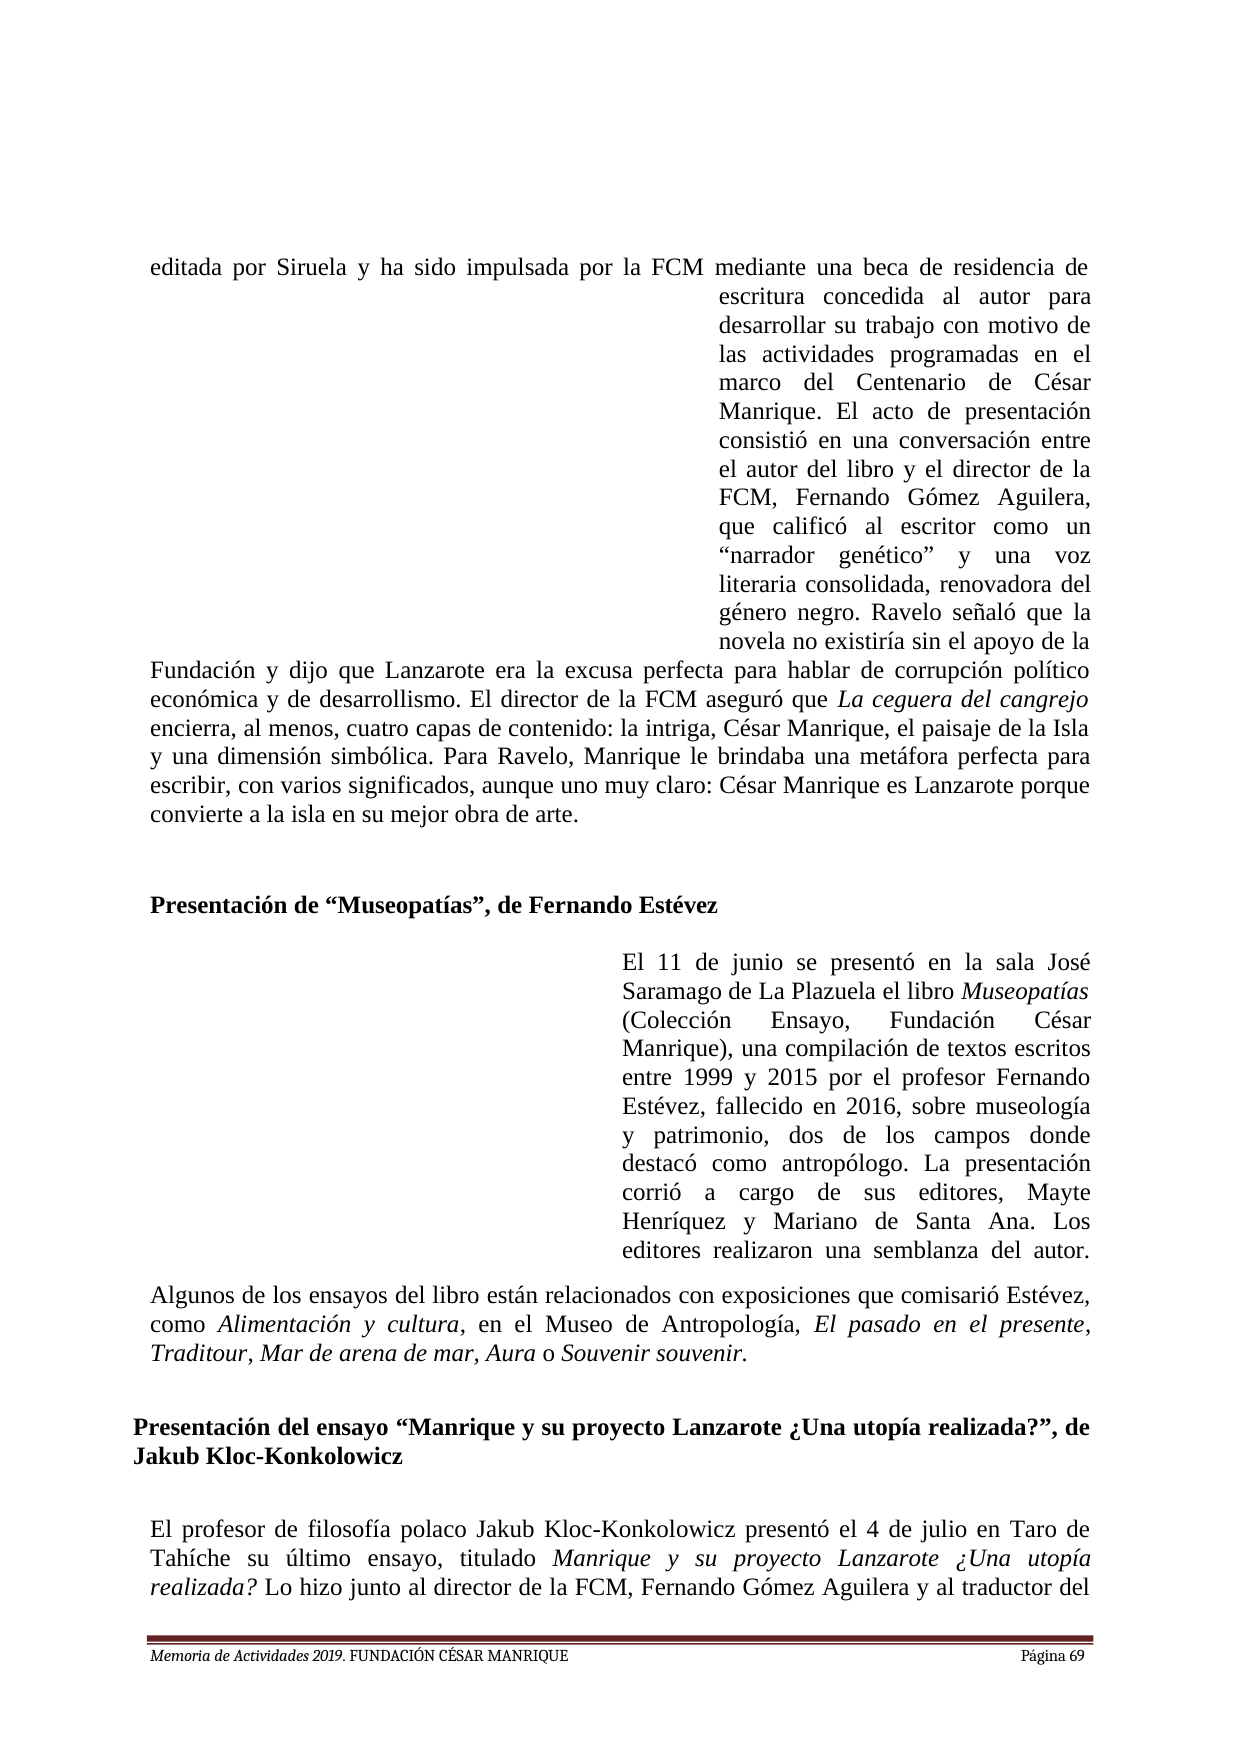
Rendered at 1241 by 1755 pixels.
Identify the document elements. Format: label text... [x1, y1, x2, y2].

subtitle Presentación de “Museopatías”, de Fernando Estévez [150, 890, 1167, 919]
text editada por Siruela y ha sido impulsada por la FCM mediante una beca de residencia de [150, 252, 1167, 281]
text Algunos de los ensayos del libro están relacionados con exposiciones que comisarió Estévez, como Alimentación y cultura, en el Museo de Antropología, El pasado en el presente, Traditour, Mar de arena de mar, Aura o Souvenir souvenir. [150, 1280, 1091, 1366]
subtitle Presentación del ensayo “Manrique y su proyecto Lanzarote ¿Una utopía realizada?”, de Jakub Kloc-Konkolowicz [133, 1412, 1091, 1469]
text Fundación y dijo que Lanzarote era la excusa perfecta para hablar de corrupción político económica y de desarrollismo. El director de la FCM aseguró que La ceguera del cangrejo encierra, al menos, cuatro capas de contenido: la intriga, César Manrique, el paisaje de la Isla y una dimensión simbólica. Para Ravelo, Manrique le brindaba una metáfora perfecta para escribir, con varios significados, aunque uno muy claro: César Manrique es Lanzarote porque convierte a la isla en su mejor obra de arte. [150, 655, 1091, 828]
text El profesor de filosofía polaco Jakub Kloc-Konkolowicz presentó el 4 de julio en Taro de Tahíche su último ensayo, titulado Manrique y su proyecto Lanzarote ¿Una utopía realizada? Lo hizo junto al director de la FCM, Fernando Gómez Aguilera y al traductor del [150, 1514, 1091, 1601]
text escritura concedida al autor para desarrollar su trabajo con motivo de las actividades programadas en el marco del Centenario de César Manrique. El acto de presentación consistió en una conversación entre el autor del libro y el director de la FCM, Fernando Gómez Aguilera, que calificó al escritor como un “narrador genético” y una voz literaria consolidada, renovadora del género negro. Ravelo señaló que la novela no existiría sin el apoyo de la [719, 281, 1091, 655]
text El 11 de junio se presentó en la sala José Saramago de La Plazuela el libro Museopatías (Colección Ensayo, Fundación César Manrique), una compilación de textos escritos entre 1999 y 2015 por el profesor Fernando Estévez, fallecido en 2016, sobre museología y patrimonio, dos de los campos donde destacó como antropólogo. La presentación corrió a cargo de sus editores, Mayte Henríquez y Mariano de Santa Ana. Los editores realizaron una semblanza del autor. [622, 947, 1091, 1263]
